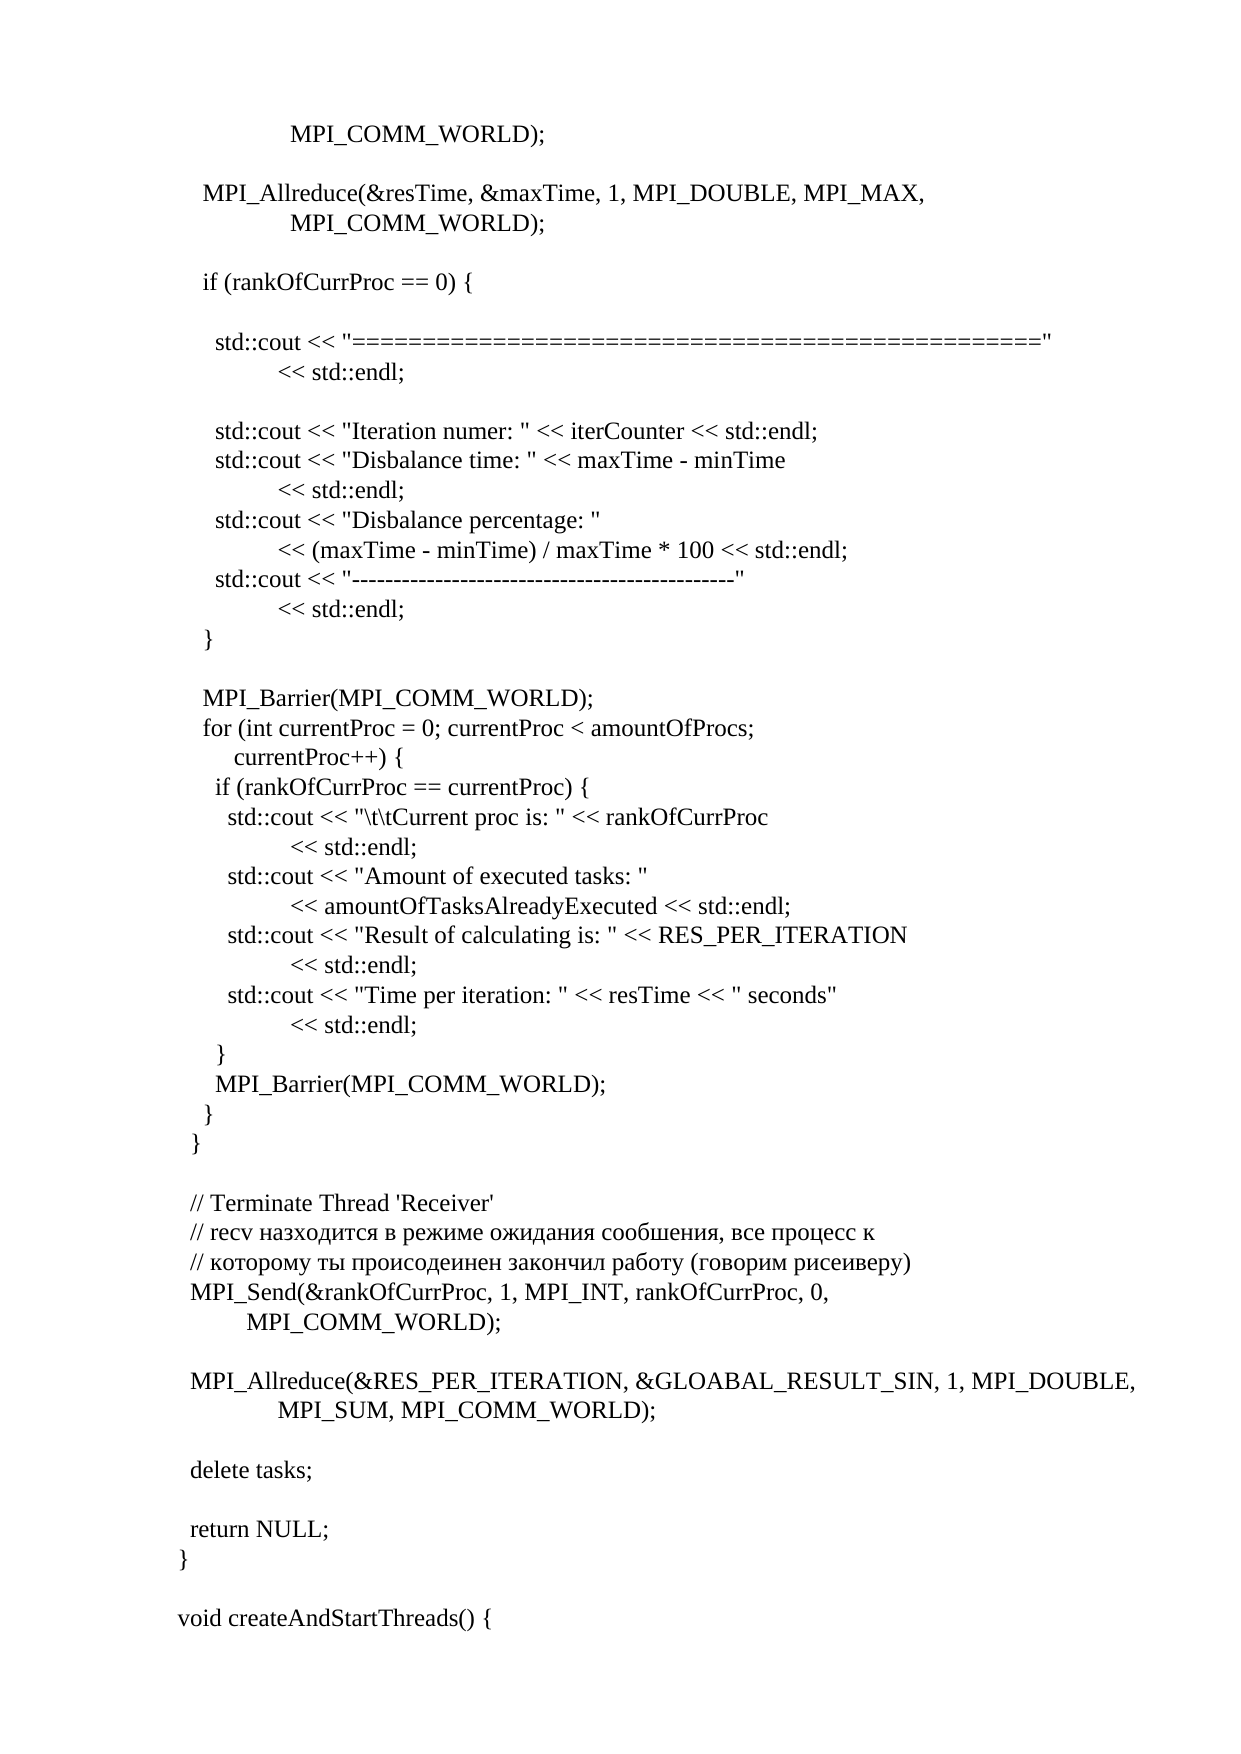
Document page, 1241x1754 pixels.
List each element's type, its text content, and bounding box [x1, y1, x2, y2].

text // Terminate Thread 'Receiver' [177, 1187, 1152, 1217]
text } [177, 623, 1152, 652]
text std::cout << "Time per iteration: " << resTime << " seconds" [177, 979, 1152, 1009]
text << std::endl; [177, 1009, 1152, 1038]
text return NULL; [177, 1513, 1152, 1543]
text } [177, 1038, 1152, 1068]
text MPI_Allreduce(&RES_PER_ITERATION, &GLOABAL_RESULT_SIN, 1, MPI_DOUBLE, [177, 1365, 1152, 1395]
text void createAndStartThreads() { [177, 1602, 1152, 1632]
text << std::endl; [177, 949, 1152, 979]
text } [177, 1543, 1152, 1573]
text std::cout << "Disbalance time: " << maxTime - minTime [177, 445, 1152, 474]
text for (int currentProc = 0; currentProc < amountOfProcs; [177, 712, 1152, 742]
text << std::endl; [177, 593, 1152, 623]
text << amountOfTasksAlreadyExecuted << std::endl; [177, 890, 1152, 920]
text std::cout << "----------------------------------------------" [177, 563, 1152, 593]
text MPI_SUM, MPI_COMM_WORLD); [177, 1395, 1152, 1424]
text MPI_COMM_WORLD); [177, 207, 1152, 237]
text if (rankOfCurrProc == 0) { [177, 267, 1152, 296]
text } [177, 1127, 1152, 1157]
text std::cout << "Amount of executed tasks: " [177, 860, 1152, 890]
text delete tasks; [177, 1454, 1152, 1484]
text } [177, 1098, 1152, 1127]
text MPI_Send(&rankOfCurrProc, 1, MPI_INT, rankOfCurrProc, 0, [177, 1276, 1152, 1306]
text << (maxTime - minTime) / maxTime * 100 << std::endl; [177, 534, 1152, 563]
text MPI_Barrier(MPI_COMM_WORLD); [177, 1068, 1152, 1098]
text currentProc++) { [177, 742, 1152, 771]
text if (rankOfCurrProc == currentProc) { [177, 771, 1152, 801]
text << std::endl; [177, 356, 1152, 385]
text MPI_Barrier(MPI_COMM_WORLD); [177, 682, 1152, 712]
text << std::endl; [177, 474, 1152, 504]
text // которому ты происодеинен закончил работу (говорим рисеиверу) [177, 1246, 1152, 1276]
text MPI_COMM_WORLD); [177, 118, 1152, 148]
text // recv назходится в режиме ожидания сообшения, все процесс к [177, 1217, 1152, 1246]
text std::cout << "\t\tCurrent proc is: " << rankOfCurrProc [177, 801, 1152, 831]
text MPI_COMM_WORLD); [177, 1306, 1152, 1335]
text << std::endl; [177, 831, 1152, 860]
text std::cout << "=================================================" [177, 326, 1152, 356]
text MPI_Allreduce(&resTime, &maxTime, 1, MPI_DOUBLE, MPI_MAX, [177, 177, 1152, 207]
text std::cout << "Result of calculating is: " << RES_PER_ITERATION [177, 920, 1152, 949]
text std::cout << "Iteration numer: " << iterCounter << std::endl; [177, 415, 1152, 445]
text std::cout << "Disbalance percentage: " [177, 504, 1152, 534]
